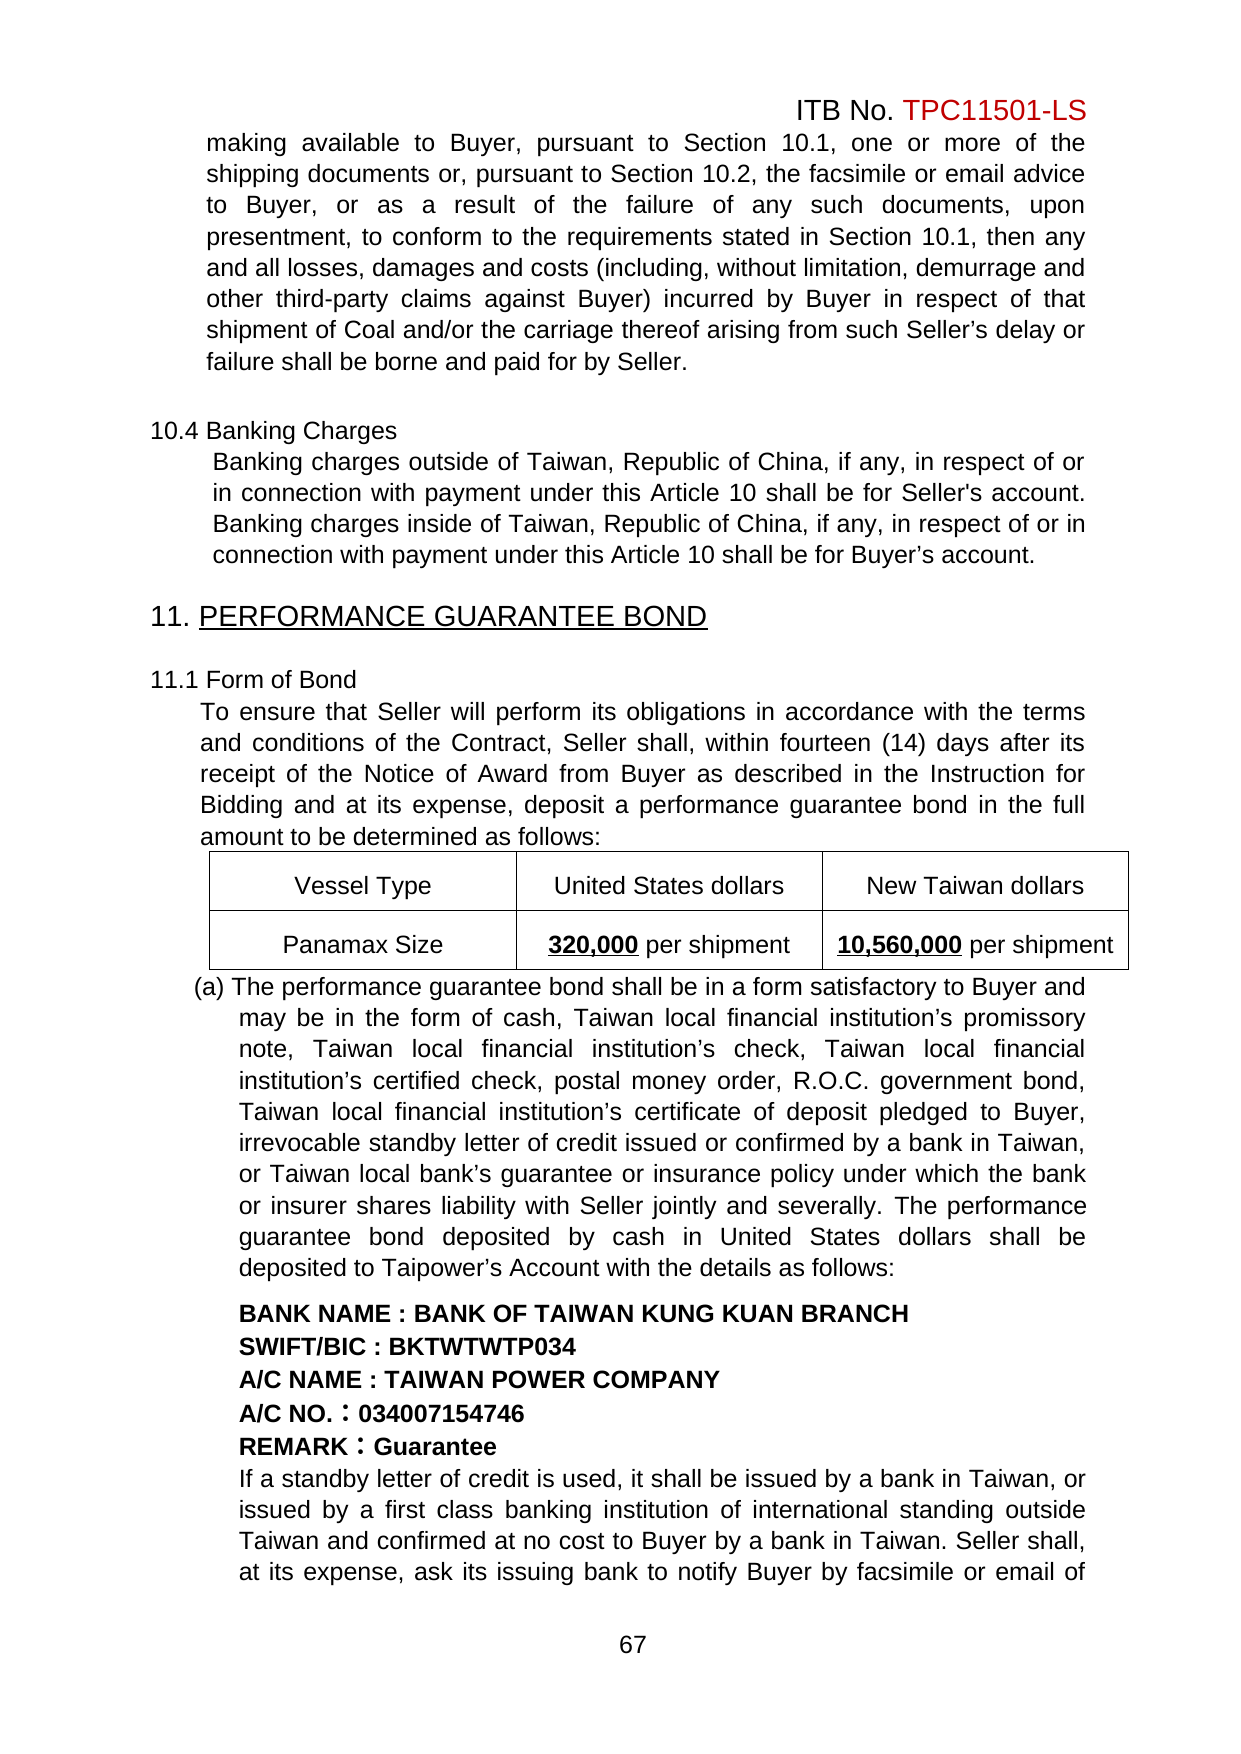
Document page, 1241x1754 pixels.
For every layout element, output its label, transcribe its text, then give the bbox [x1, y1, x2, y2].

table_cell 320,000 per shipment [517, 911, 822, 969]
text REMARK：Guarantee [150, 1429, 1074, 1462]
text If a standby letter of credit is used, it shall be issued by a bank in Taiwan, or issued by a first class banking institution of international standing outside Taiwan and confirmed at no cost to Buyer by a bank in Taiwan. Seller shall, at its expense, ask its issuing bank to notify Buyer by facsimile or email of [238, 1462, 1087, 1587]
table_header Vessel Type [210, 852, 516, 910]
text making available to Buyer, pursuant to Section 10.1, one or more of the shipping documents or, pursuant to Section 10.2, the facsimile or email advice to Buyer, or as a result of the failure of any such documents, upon presentment, to conform to the requirements stated in Section 10.1, then any and all losses, damages and costs (including, without limitation, demurrage and other third-party claims against Buyer) incurred by Buyer in respect of that shipment of Coal and/or the carriage thereof arising from such Seller’s delay or failure shall be borne and paid for by Seller. [206, 126, 1087, 376]
table_header New Taiwan dollars [823, 852, 1128, 910]
table_cell Panamax Size [210, 911, 516, 969]
text 11.1 Form of Bond [150, 664, 1087, 695]
table_header United States dollars [517, 852, 822, 910]
text BANK NAME : BANK OF TAIWAN KUNG KUAN BRANCH [179, 1295, 1074, 1329]
table_cell 10,560,000 per shipment [823, 911, 1128, 969]
text SWIFT/BIC : BKTWTWTP034 [179, 1329, 1074, 1362]
text 10.4 Banking Charges [150, 407, 1087, 445]
text (a) The performance guarantee bond shall be in a form satisfactory to Buyer and may be in the form of cash, Taiwan local financial institution’s promissory note, Taiwan local financial institution’s check, Taiwan local financial institution’s certified check, postal money order, R.O.C. government bond, Taiwan local financial institution’s certificate of deposit pledged to Buyer, irrevocable standby letter of credit issued or confirmed by a bank in Taiwan, or Taiwan local bank’s guarantee or insurance policy under which the bank or insurer shares liability with Seller jointly and severally. The performance guarantee bond deposited by cash in United States dollars shall be deposited to Taipower’s Account with the details as follows: [193, 970, 1087, 1283]
text 11. PERFORMANCE GUARANTEE BOND [150, 601, 1087, 632]
text A/C NO.：034007154746 [179, 1395, 1074, 1429]
text Banking charges outside of Taiwan, Republic of China, if any, in respect of or in connection with payment under this Article 10 shall be for Seller's account. Banking charges inside of Taiwan, Republic of China, if any, in respect of or in connection with payment under this Article 10 shall be for Buyer’s account. [212, 445, 1087, 570]
text A/C NAME : TAIWAN POWER COMPANY [179, 1362, 1074, 1395]
text To ensure that Seller will perform its obligations in accordance with the terms and conditions of the Contract, Seller shall, within fourteen (14) days after its receipt of the Notice of Award from Buyer as described in the Instruction for Bidding and at its expense, deposit a performance guarantee bond in the full amount to be determined as follows: [200, 695, 1087, 851]
